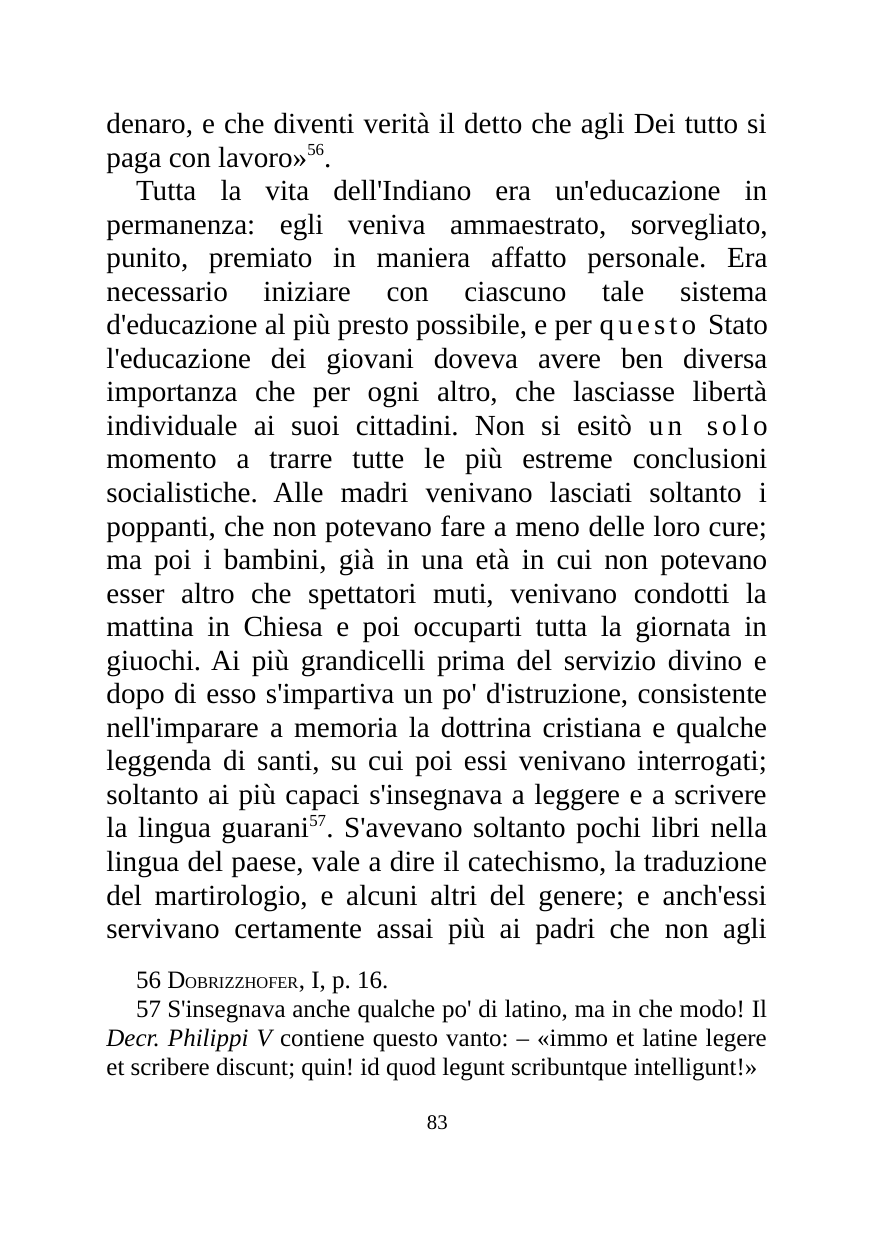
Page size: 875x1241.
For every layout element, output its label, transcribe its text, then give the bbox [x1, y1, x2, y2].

text denaro, e che diventi verità il detto che agli Dei tutto si paga con lavoro». [106, 106, 768, 173]
text S'insegnava anche qualche po' di latino, ma in che modo! Il Decr. Philippi V contiene questo vanto: – «immo et latine legere et scribere discunt; quin! id quod legunt scribuntque intelligunt!» [106, 994, 768, 1080]
text Tutta la vita dell'Indiano era un'educazione in permanenza: egli veniva ammaestrato, sorvegliato, punito, premiato in maniera affatto personale. Era necessario iniziare con ciascuno tale sistema d'educazione al più presto possibile, e per questo Stato l'educazione dei giovani doveva avere ben diversa importanza che per ogni altro, che lasciasse libertà individuale ai suoi cittadini. Non si esitò un solo momento a trarre tutte le più estreme conclusioni socialistiche. Alle madri venivano lasciati soltanto i poppanti, che non potevano fare a meno delle loro cure; ma poi i bambini, già in una età in cui non potevano esser altro che spettatori muti, venivano condotti la mattina in Chiesa e poi occuparti tutta la giornata in giuochi. Ai più grandicelli prima del servizio divino e dopo di esso s'impartiva un po' d'istruzione, consistente nell'imparare a memoria la dottrina cristiana e qualche leggenda di santi, su cui poi essi venivano interrogati; soltanto ai più capaci s'insegnava a leggere e a scrivere la lingua guarani. S'avevano soltanto pochi libri nella lingua del paese, vale a dire il catechismo, la traduzione del martirologio, e alcuni altri del genere; e anch'essi servivano certamente assai più ai padri che non agli [106, 173, 768, 945]
text Dobrizzhofer, I, p. 16. [106, 965, 768, 994]
